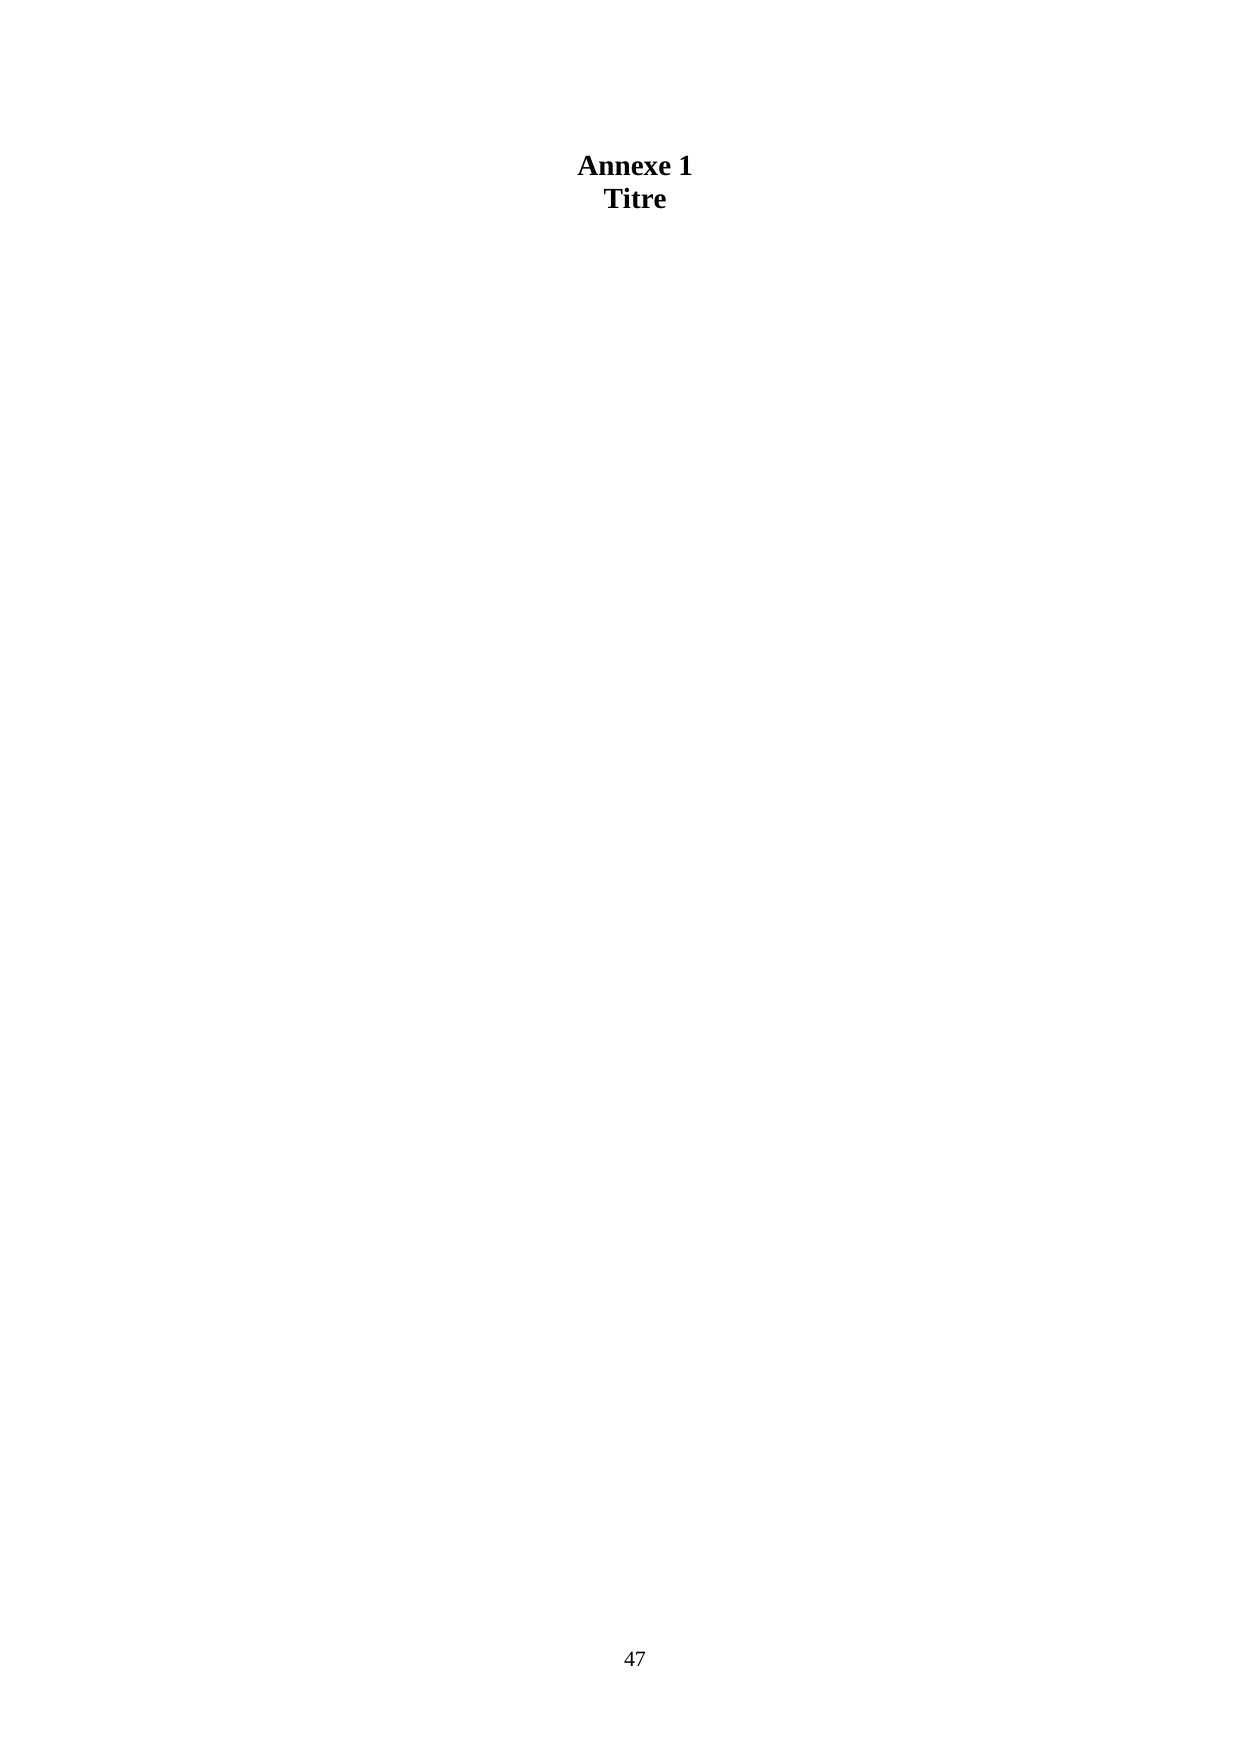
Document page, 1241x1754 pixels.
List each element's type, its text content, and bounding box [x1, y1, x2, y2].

text Annexe 1 Titre [177, 148, 1092, 215]
